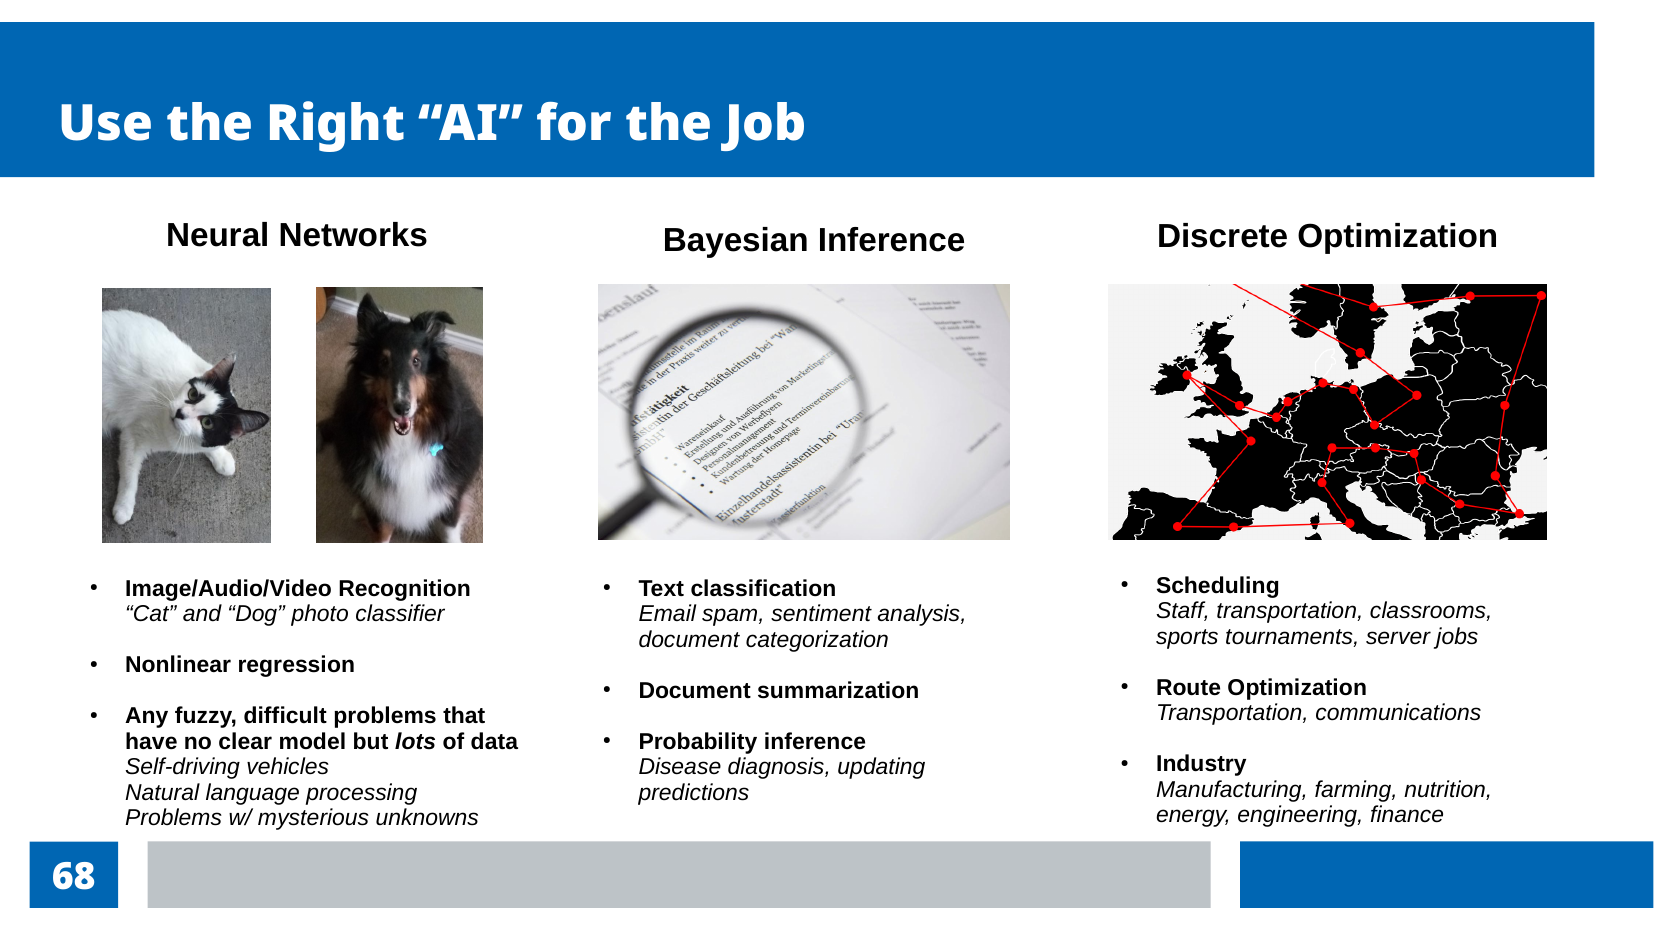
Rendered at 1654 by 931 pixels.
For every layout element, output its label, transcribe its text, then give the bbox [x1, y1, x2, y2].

picture [598, 284, 1010, 540]
text_box Scheduling Staff, transportation, classrooms, sports tournaments, server jobs Route Optimization Transportation, communications Industry Manufacturing, farming, nutrition, energy, engineering, finance [1105, 565, 1526, 931]
text_box Neural Networks [105, 209, 511, 266]
text_box Discrete Optimization [1142, 210, 1548, 267]
text_box Image/Audio/Video Recognition “Cat” and “Dog” photo classifier Nonlinear regression Any fuzzy, difficult problems that have no clear model but lots of data Self-driving vehicles Natural language processing Problems w/ mysterious unknowns [75, 568, 541, 864]
text_box Bayesian Inference [648, 213, 1054, 270]
picture [102, 288, 271, 543]
text_box Text classification Email spam, sentiment analysis, document categorization Document summarization Probability inference Disease diagnosis, updating predictions [588, 568, 1009, 864]
title Use the Right “AI” for the Job [59, 44, 1595, 156]
picture [1108, 284, 1547, 541]
picture [316, 287, 483, 543]
